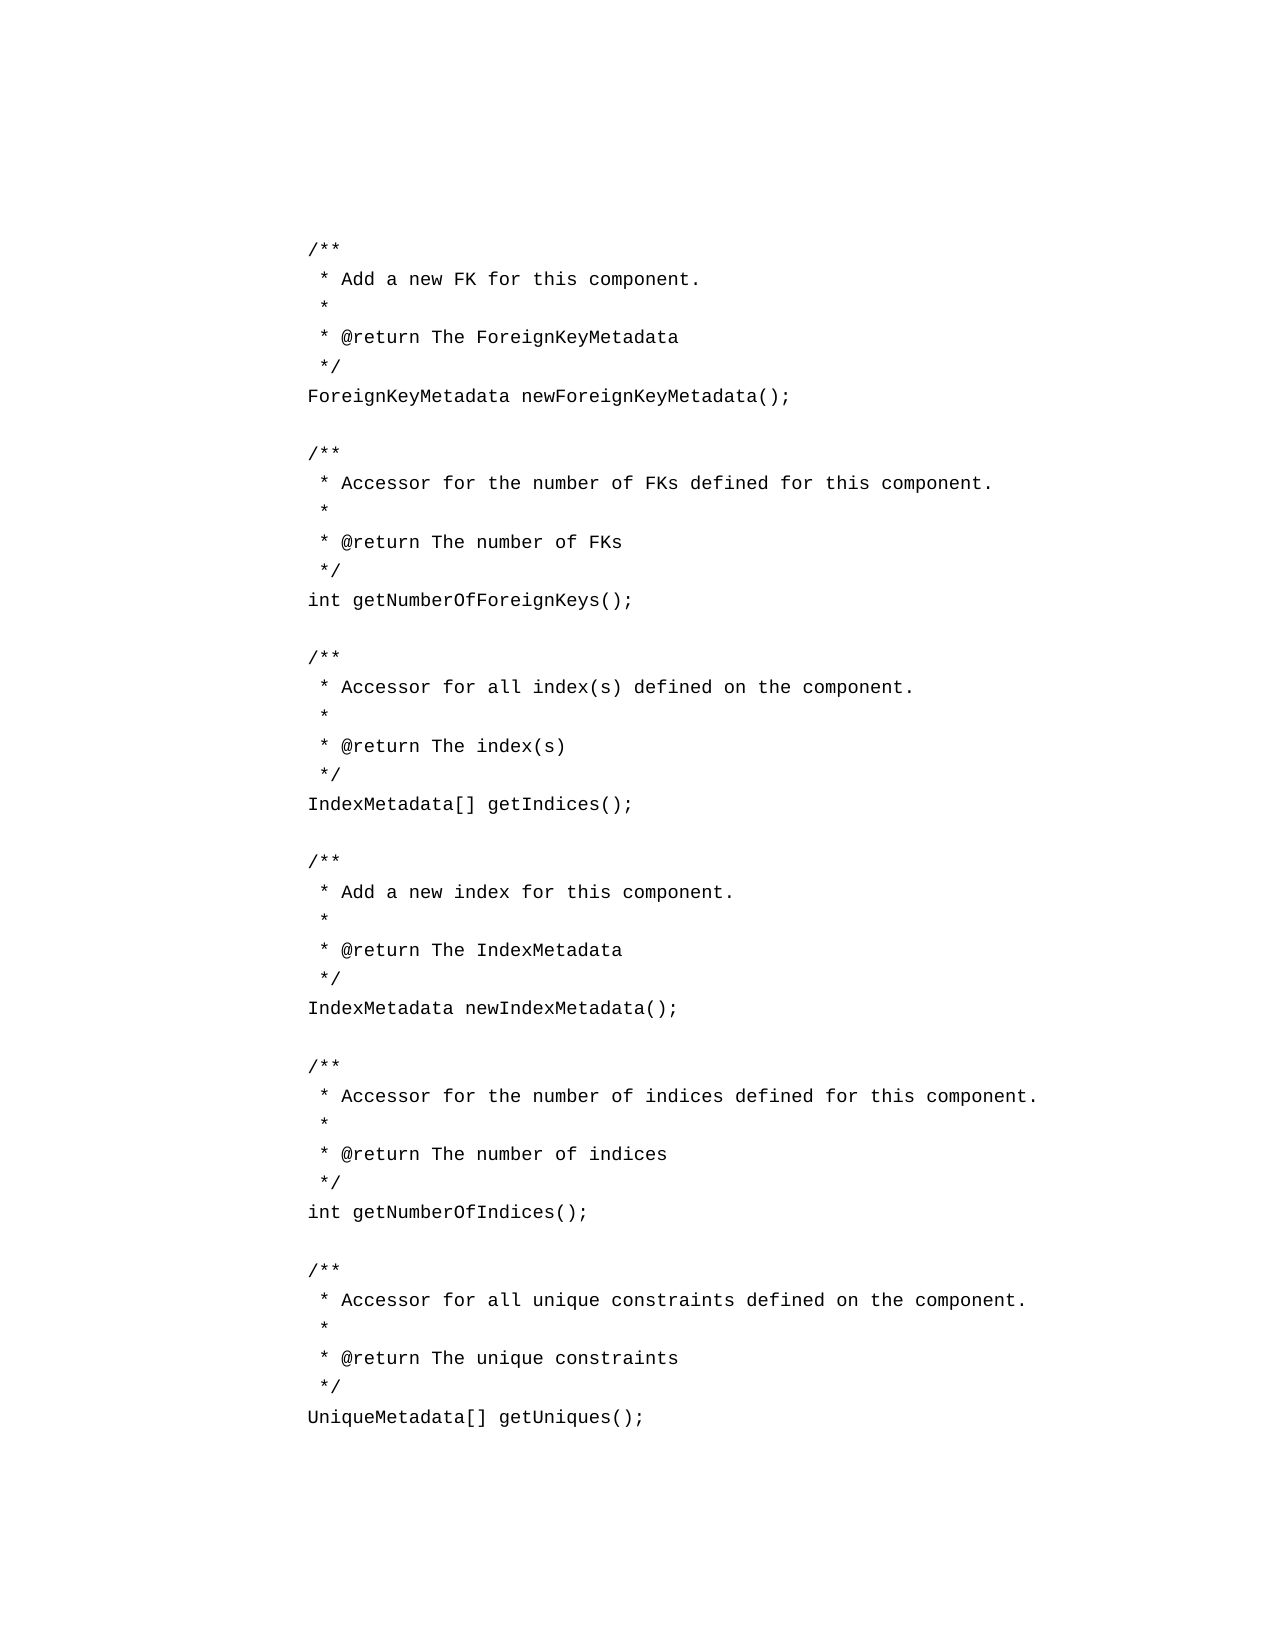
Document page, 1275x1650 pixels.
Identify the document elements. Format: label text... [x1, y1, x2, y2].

text /** [262, 239, 1125, 262]
text * @return The unique constraints [262, 1347, 1125, 1370]
text */ [262, 356, 1125, 379]
text * @return The IndexMetadata [262, 939, 1125, 962]
text * Add a new FK for this component. [262, 268, 1125, 291]
text * @return The number of FKs [262, 531, 1125, 554]
text */ [262, 1377, 1125, 1399]
text /** [262, 852, 1125, 874]
text * [262, 1114, 1125, 1137]
text /** [262, 647, 1125, 670]
text /** [262, 1056, 1125, 1079]
text int getNumberOfForeignKeys(); [262, 589, 1125, 612]
text */ [262, 1172, 1125, 1195]
text * @return The index(s) [262, 735, 1125, 758]
text * @return The ForeignKeyMetadata [262, 327, 1125, 349]
text * Accessor for all unique constraints defined on the component. [262, 1289, 1125, 1312]
text int getNumberOfIndices(); [262, 1202, 1125, 1224]
text * [262, 502, 1125, 524]
text * [262, 910, 1125, 933]
text /** [262, 1260, 1125, 1283]
text * [262, 706, 1125, 729]
text /** [262, 443, 1125, 466]
text * Add a new index for this component. [262, 881, 1125, 904]
text * Accessor for all index(s) defined on the component. [262, 677, 1125, 699]
text IndexMetadata newIndexMetadata(); [262, 997, 1125, 1020]
text */ [262, 560, 1125, 583]
text * Accessor for the number of FKs defined for this component. [262, 472, 1125, 495]
text ForeignKeyMetadata newForeignKeyMetadata(); [262, 385, 1125, 408]
text */ [262, 764, 1125, 787]
text IndexMetadata[] getIndices(); [262, 793, 1125, 816]
text */ [262, 968, 1125, 991]
text * [262, 1318, 1125, 1341]
text * @return The number of indices [262, 1143, 1125, 1166]
text UniqueMetadata[] getUniques(); [262, 1406, 1125, 1429]
text * [262, 297, 1125, 320]
text * Accessor for the number of indices defined for this component. [262, 1085, 1125, 1108]
